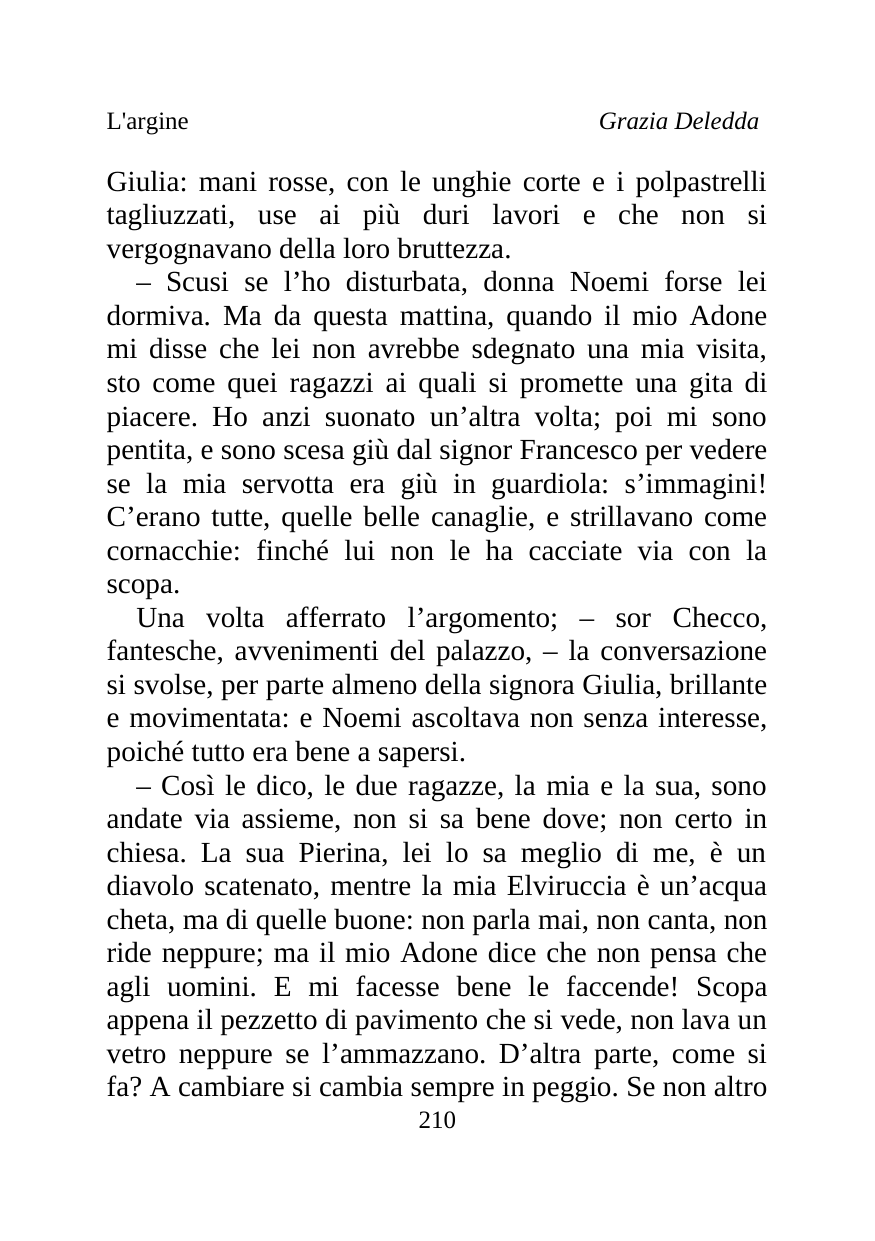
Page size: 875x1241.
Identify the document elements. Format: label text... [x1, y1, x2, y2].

text Una volta afferrato l’argomento; – sor Checco, fantesche, avvenimenti del palazzo, – la conversazione si svolse, per parte almeno della signora Giulia, brillante e movimentata: e Noemi ascoltava non senza interesse, poiché tutto era bene a sapersi. [106, 600, 768, 768]
text – Così le dico, le due ragazze, la mia e la sua, sono andate via assieme, non si sa bene dove; non certo in chiesa. La sua Pierina, lei lo sa meglio di me, è un diavolo scatenato, mentre la mia Elviruccia è un’acqua cheta, ma di quelle buone: non parla mai, non canta, non ride neppure; ma il mio Adone dice che non pensa che agli uomini. E mi facesse bene le faccende! Scopa appena il pezzetto di pavimento che si vede, non lava un vetro neppure se l’ammazzano. D’altra parte, come si fa? A cambiare si cambia sempre in peggio. Se non altro [106, 768, 768, 1103]
text – Scusi se l’ho disturbata, donna Noemi forse lei dormiva. Ma da questa mattina, quando il mio Adone mi disse che lei non avrebbe sdegnato una mia visita, sto come quei ragazzi ai quali si promette una gita di piacere. Ho anzi suonato un’altra volta; poi mi sono pentita, e sono scesa giù dal signor Francesco per vedere se la mia servotta era giù in guardiola: s’immagini! C’erano tutte, quelle belle canaglie, e strillavano come cornacchie: finché lui non le ha cacciate via con la scopa. [106, 264, 768, 600]
text Giulia: mani rosse, con le unghie corte e i polpastrelli tagliuzzati, use ai più duri lavori e che non si vergognavano della loro bruttezza. [106, 164, 768, 264]
